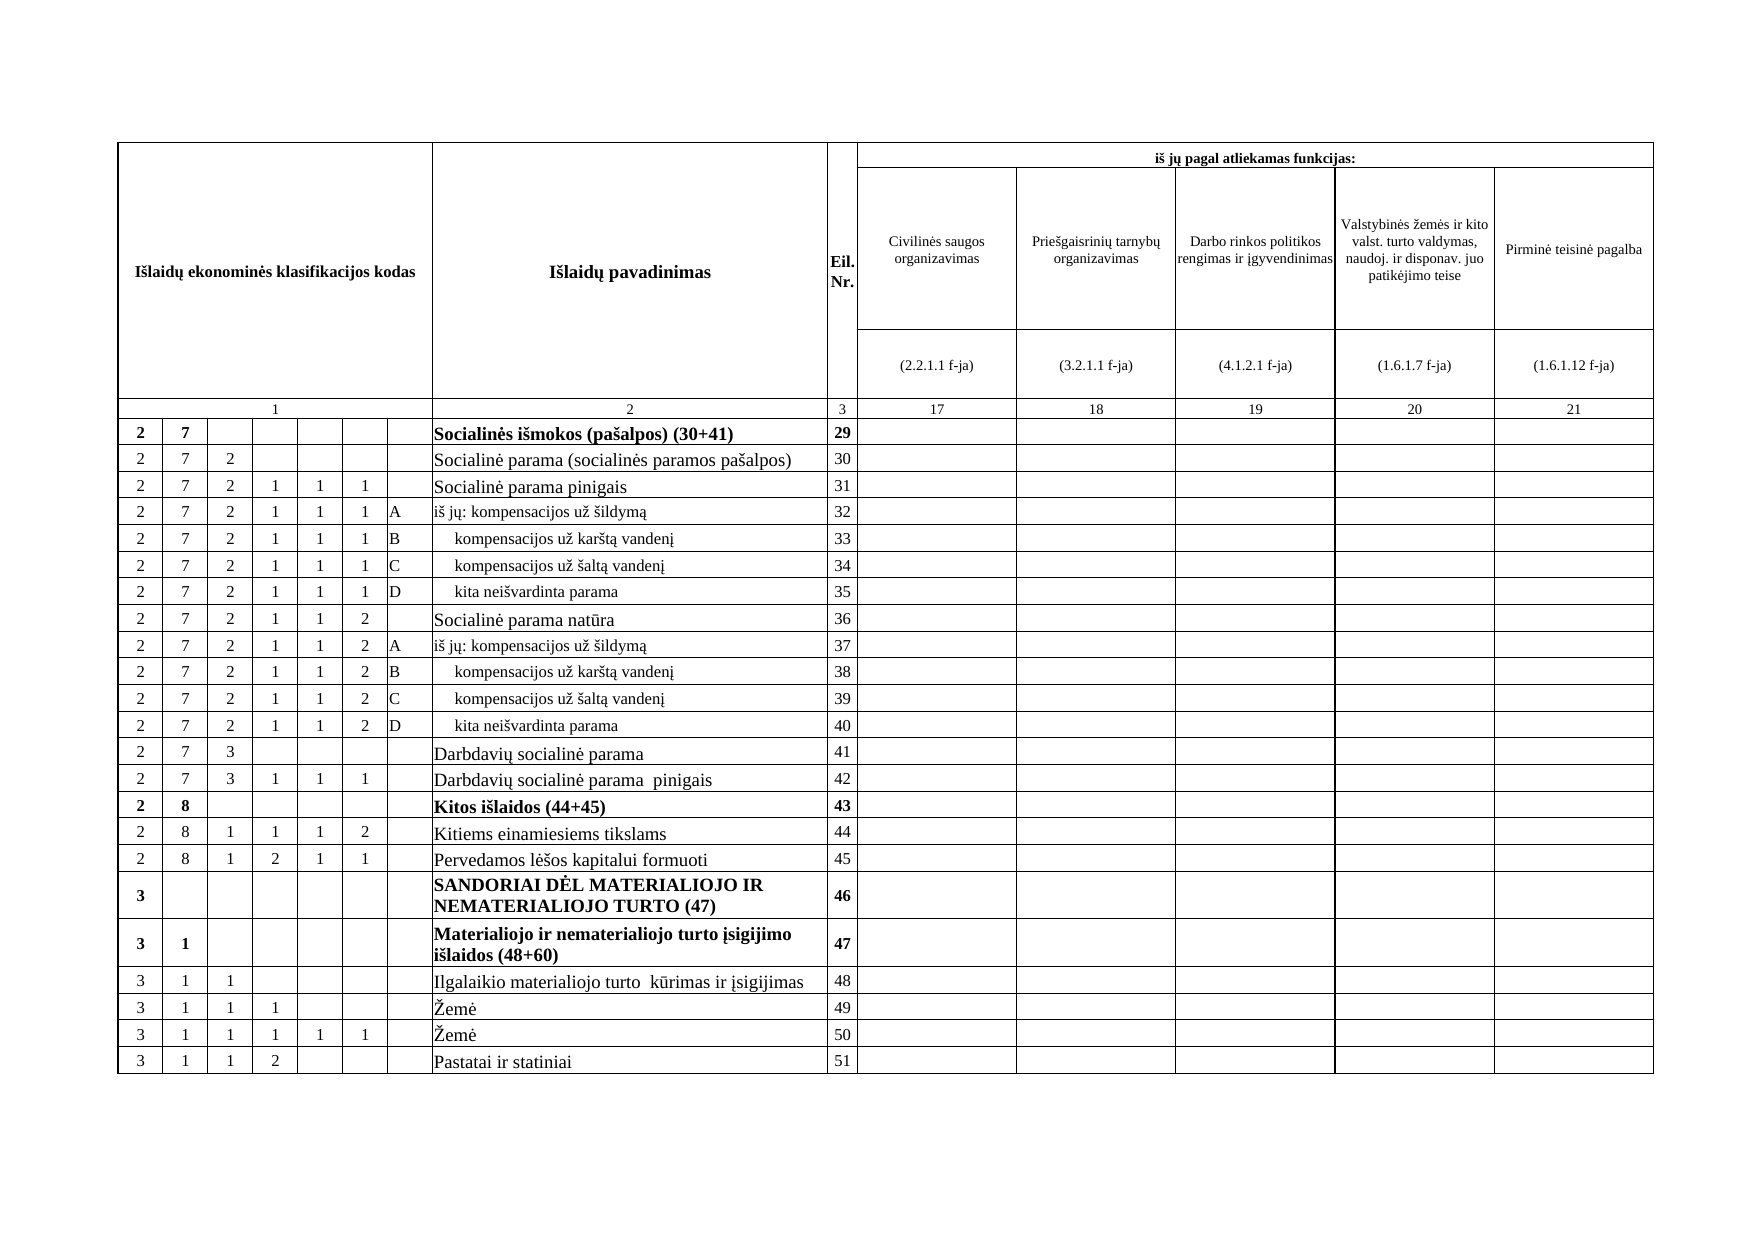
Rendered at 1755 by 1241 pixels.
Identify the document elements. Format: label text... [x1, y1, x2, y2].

table_cell (4.1.2.1 f-ja) [1176, 330, 1334, 398]
table_cell [1336, 525, 1494, 551]
table_cell Darbdavių socialinė parama pinigais [433, 765, 827, 791]
table_cell [388, 445, 432, 471]
table_cell 17 [858, 399, 1016, 417]
table_cell [1176, 712, 1334, 737]
table_cell Darbdavių socialinė parama [433, 738, 827, 764]
table_cell [1336, 685, 1494, 711]
table_header Išlaidų ekonominės klasifikacijos kodas [119, 143, 432, 398]
table_cell 2 [343, 605, 387, 631]
table_cell 43 [828, 792, 857, 817]
table_cell 1 [253, 658, 297, 684]
table_cell 1 [343, 525, 387, 551]
table_cell [1336, 845, 1494, 871]
table_cell [858, 712, 1016, 737]
table_cell [163, 872, 207, 917]
table_cell 1 [208, 994, 252, 1019]
table_cell [298, 419, 342, 444]
table_cell Darbo rinkos politikos rengimas ir įgyvendinimas [1176, 168, 1334, 329]
table_cell 1 [343, 845, 387, 871]
table_cell [388, 1020, 432, 1046]
table_cell B [388, 658, 432, 684]
table_cell 2 [343, 685, 387, 711]
table_cell 7 [163, 765, 207, 791]
table_cell 2 [119, 525, 162, 551]
table_cell 2 [253, 845, 297, 871]
table_cell [253, 919, 297, 966]
table_cell 2 [208, 658, 252, 684]
table_cell 2 [208, 605, 252, 631]
table_cell 19 [1176, 399, 1334, 417]
table_cell 1 [208, 818, 252, 844]
table_cell Ilgalaikio materialiojo turto kūrimas ir įsigijimas [433, 967, 827, 993]
table_cell kita neišvardinta parama [433, 578, 827, 604]
table_cell 1 [343, 1020, 387, 1046]
table_cell 48 [828, 967, 857, 993]
table_cell [1336, 632, 1494, 657]
table_cell 7 [163, 498, 207, 524]
table_cell 2 [119, 605, 162, 631]
table_cell 2 [343, 658, 387, 684]
table_cell 1 [298, 605, 342, 631]
table_cell [388, 605, 432, 631]
table_cell [1017, 994, 1175, 1019]
table_cell Kitos išlaidos (44+45) [433, 792, 827, 817]
table_cell 1 [343, 552, 387, 577]
table_cell [1336, 818, 1494, 844]
table_cell C [388, 552, 432, 577]
table_cell 2 [119, 632, 162, 657]
table_cell [858, 738, 1016, 764]
table_cell [1495, 1020, 1653, 1046]
table_cell 3 [119, 1047, 162, 1073]
table_cell [343, 872, 387, 917]
table_cell [388, 472, 432, 497]
table_cell [1176, 632, 1334, 657]
table_cell 36 [828, 605, 857, 631]
table_cell 1 [298, 818, 342, 844]
table_cell [388, 765, 432, 791]
table_cell 7 [163, 419, 207, 444]
table_cell 46 [828, 872, 857, 917]
table_cell 2 [119, 685, 162, 711]
table_cell [1176, 498, 1334, 524]
table_cell [1017, 445, 1175, 471]
table_cell Socialinė parama pinigais [433, 472, 827, 497]
table_cell [1495, 658, 1653, 684]
table_cell [343, 792, 387, 817]
table_cell [858, 632, 1016, 657]
table_cell 31 [828, 472, 857, 497]
table_cell 18 [1017, 399, 1175, 417]
table_cell 3 [119, 872, 162, 917]
table_cell [1495, 738, 1653, 764]
table_cell 2 [119, 712, 162, 737]
table_cell [1336, 498, 1494, 524]
table_cell Pervedamos lėšos kapitalui formuoti [433, 845, 827, 871]
table_cell [1495, 552, 1653, 577]
table_cell 1 [298, 632, 342, 657]
table_cell [1176, 578, 1334, 604]
table_cell [1495, 845, 1653, 871]
table_cell 1 [298, 1020, 342, 1046]
table_cell 2 [119, 792, 162, 817]
table_cell 1 [208, 1047, 252, 1073]
table_cell 21 [1495, 399, 1653, 417]
table_cell [1176, 845, 1334, 871]
table_cell 7 [163, 658, 207, 684]
table_cell [1176, 765, 1334, 791]
table_cell [298, 1047, 342, 1073]
table_cell 7 [163, 445, 207, 471]
table_cell 1 [298, 712, 342, 737]
table_cell 1 [253, 552, 297, 577]
table_cell [1017, 712, 1175, 737]
table_cell [298, 738, 342, 764]
table_cell [1495, 818, 1653, 844]
table_cell 38 [828, 658, 857, 684]
table_cell [1336, 1047, 1494, 1073]
table_cell kompensacijos už karštą vandenį [433, 658, 827, 684]
table_cell [1017, 605, 1175, 631]
table_cell 7 [163, 738, 207, 764]
table_cell 2 [119, 498, 162, 524]
table_cell [388, 818, 432, 844]
table_cell kompensacijos už šaltą vandenį [433, 552, 827, 577]
table_cell [1336, 445, 1494, 471]
table_cell 29 [828, 419, 857, 444]
table_cell [1495, 994, 1653, 1019]
table_cell [858, 818, 1016, 844]
table_cell 8 [163, 818, 207, 844]
table_cell [1176, 967, 1334, 993]
table_cell 3 [828, 399, 857, 417]
table_cell 2 [208, 472, 252, 497]
table_cell 2 [208, 498, 252, 524]
table_cell 2 [433, 399, 827, 417]
table_cell 2 [253, 1047, 297, 1073]
table_cell [1495, 919, 1653, 966]
table_cell [343, 1047, 387, 1073]
table_cell D [388, 578, 432, 604]
table_cell [298, 919, 342, 966]
table_cell 1 [208, 845, 252, 871]
table_cell 7 [163, 525, 207, 551]
table_cell 1 [208, 1020, 252, 1046]
table_cell iš jų: kompensacijos už šildymą [433, 498, 827, 524]
table_cell [1017, 845, 1175, 871]
table_cell Pirminė teisinė pagalba [1495, 168, 1653, 329]
table_cell 7 [163, 552, 207, 577]
table_cell [388, 738, 432, 764]
table_cell [858, 605, 1016, 631]
table_cell 3 [119, 919, 162, 966]
table_cell [1495, 445, 1653, 471]
table_cell [1017, 738, 1175, 764]
table_cell [1336, 578, 1494, 604]
table_cell 7 [163, 472, 207, 497]
table_cell [1017, 792, 1175, 817]
table_cell 1 [253, 818, 297, 844]
table_cell 1 [253, 578, 297, 604]
table_cell [1336, 552, 1494, 577]
table_cell 30 [828, 445, 857, 471]
table_cell (1.6.1.12 f-ja) [1495, 330, 1653, 398]
table_cell [1176, 1047, 1334, 1073]
table_cell [1017, 525, 1175, 551]
table_cell [1176, 738, 1334, 764]
table_cell 1 [163, 919, 207, 966]
table_cell [208, 919, 252, 966]
table_cell [1495, 632, 1653, 657]
table_cell [1336, 1020, 1494, 1046]
table_header iš jų pagal atliekamas funkcijas: [858, 143, 1653, 167]
table_cell [1017, 419, 1175, 444]
table_cell iš jų: kompensacijos už šildymą [433, 632, 827, 657]
table_cell [208, 419, 252, 444]
table_cell 2 [119, 419, 162, 444]
table_cell 2 [343, 712, 387, 737]
table_cell Priešgaisrinių tarnybų organizavimas [1017, 168, 1175, 329]
table_cell [1336, 765, 1494, 791]
table_cell [1176, 792, 1334, 817]
table_cell 1 [343, 472, 387, 497]
table_cell 3 [119, 1020, 162, 1046]
table_cell 1 [119, 399, 432, 417]
table_cell D [388, 712, 432, 737]
table_cell [388, 919, 432, 966]
table_cell [1495, 792, 1653, 817]
table_cell [1017, 765, 1175, 791]
table_cell [1495, 472, 1653, 497]
table_cell [253, 445, 297, 471]
table_cell C [388, 685, 432, 711]
table_cell [858, 967, 1016, 993]
table_cell 1 [253, 765, 297, 791]
table_cell Materialiojo ir nematerialiojo turto įsigijimo išlaidos (48+60) [433, 919, 827, 966]
table_cell [298, 872, 342, 917]
table_cell 7 [163, 578, 207, 604]
table_cell 2 [208, 578, 252, 604]
table_cell [858, 919, 1016, 966]
table_cell [858, 1020, 1016, 1046]
table_cell 1 [253, 525, 297, 551]
table_cell 1 [208, 967, 252, 993]
table_cell 33 [828, 525, 857, 551]
table_cell 47 [828, 919, 857, 966]
table_cell (3.2.1.1 f-ja) [1017, 330, 1175, 398]
table_cell kita neišvardinta parama [433, 712, 827, 737]
table_cell 32 [828, 498, 857, 524]
table_cell 2 [208, 712, 252, 737]
table_cell 3 [119, 994, 162, 1019]
table_cell [388, 1047, 432, 1073]
table_cell [1017, 967, 1175, 993]
table_cell [298, 994, 342, 1019]
table_cell [1176, 552, 1334, 577]
table_cell [388, 994, 432, 1019]
table_cell [343, 994, 387, 1019]
table_cell [388, 967, 432, 993]
table_cell [1017, 658, 1175, 684]
table_cell [1176, 605, 1334, 631]
table_cell 1 [298, 472, 342, 497]
table_cell [1336, 472, 1494, 497]
table_cell [208, 792, 252, 817]
table_cell 1 [298, 525, 342, 551]
table_cell [1017, 578, 1175, 604]
table_cell [858, 472, 1016, 497]
table_cell 1 [253, 472, 297, 497]
table_cell [858, 578, 1016, 604]
table_cell 1 [298, 765, 342, 791]
table_cell 37 [828, 632, 857, 657]
table_cell Pastatai ir statiniai [433, 1047, 827, 1073]
table_cell 7 [163, 605, 207, 631]
table_cell [1336, 967, 1494, 993]
table_cell [298, 792, 342, 817]
table_cell [1495, 419, 1653, 444]
table_cell Socialinė parama natūra [433, 605, 827, 631]
table_cell [388, 872, 432, 917]
table_cell [1336, 605, 1494, 631]
table_cell Civilinės saugos organizavimas [858, 168, 1016, 329]
table_cell A [388, 498, 432, 524]
table_cell 2 [119, 738, 162, 764]
table_cell 1 [298, 658, 342, 684]
table_cell [1495, 712, 1653, 737]
table_cell (2.2.1.1 f-ja) [858, 330, 1016, 398]
table_cell B [388, 525, 432, 551]
table_cell 1 [253, 632, 297, 657]
table_cell [1336, 919, 1494, 966]
table_cell 2 [208, 685, 252, 711]
table_cell Žemė [433, 1020, 827, 1046]
table_cell 2 [119, 765, 162, 791]
table_cell [1336, 994, 1494, 1019]
table_cell [343, 445, 387, 471]
table_cell [1336, 658, 1494, 684]
table_cell 34 [828, 552, 857, 577]
table_cell 2 [119, 818, 162, 844]
table_cell [343, 919, 387, 966]
table_cell [858, 419, 1016, 444]
table_cell 50 [828, 1020, 857, 1046]
table_cell 1 [298, 685, 342, 711]
table_cell [1017, 685, 1175, 711]
table_cell [1336, 872, 1494, 917]
table_cell 1 [253, 994, 297, 1019]
table_cell [1336, 792, 1494, 817]
table_cell 7 [163, 685, 207, 711]
table_cell 1 [253, 498, 297, 524]
table_cell [858, 845, 1016, 871]
table_cell 1 [253, 1020, 297, 1046]
table_cell [1017, 1047, 1175, 1073]
table_cell 3 [119, 967, 162, 993]
table_cell kompensacijos už karštą vandenį [433, 525, 827, 551]
table_cell [858, 445, 1016, 471]
table_cell [253, 419, 297, 444]
table_cell Žemė [433, 994, 827, 1019]
table_cell [1495, 1047, 1653, 1073]
table_cell [1017, 919, 1175, 966]
table_cell 45 [828, 845, 857, 871]
table_cell Socialinė parama (socialinės paramos pašalpos) [433, 445, 827, 471]
table_cell [208, 872, 252, 917]
table_cell 2 [208, 445, 252, 471]
table_cell 2 [119, 472, 162, 497]
table_cell [1495, 498, 1653, 524]
table_cell [858, 552, 1016, 577]
table_cell 8 [163, 792, 207, 817]
table_cell [1176, 472, 1334, 497]
table_cell Socialinės išmokos (pašalpos) (30+41) [433, 419, 827, 444]
table_cell 51 [828, 1047, 857, 1073]
table_cell 1 [163, 1047, 207, 1073]
table_cell [1495, 765, 1653, 791]
table_cell [1495, 685, 1653, 711]
table_cell [253, 792, 297, 817]
table_cell [1017, 552, 1175, 577]
table_cell [1176, 685, 1334, 711]
table_cell 2 [208, 632, 252, 657]
table_cell [388, 792, 432, 817]
table_cell 1 [163, 994, 207, 1019]
table_cell 1 [163, 1020, 207, 1046]
table_cell [858, 498, 1016, 524]
table_cell [1017, 632, 1175, 657]
table_cell [1017, 1020, 1175, 1046]
table_cell [858, 994, 1016, 1019]
table_cell [1495, 967, 1653, 993]
table_cell 1 [253, 712, 297, 737]
table_cell SANDORIAI DĖL MATERIALIOJO IR NEMATERIALIOJO TURTO (47) [433, 872, 827, 917]
table_cell 1 [343, 765, 387, 791]
table_cell 8 [163, 845, 207, 871]
table_cell 1 [298, 552, 342, 577]
table_cell [1176, 919, 1334, 966]
table_cell 1 [298, 845, 342, 871]
table_cell [858, 1047, 1016, 1073]
table_cell 7 [163, 632, 207, 657]
table_cell [1336, 738, 1494, 764]
table_cell [1017, 818, 1175, 844]
table_cell [1017, 498, 1175, 524]
table_cell 49 [828, 994, 857, 1019]
table_cell 2 [343, 818, 387, 844]
table_cell [858, 685, 1016, 711]
table_cell 2 [119, 578, 162, 604]
table_cell 42 [828, 765, 857, 791]
table_cell 2 [119, 445, 162, 471]
table_cell Kitiems einamiesiems tikslams [433, 818, 827, 844]
table_cell 1 [298, 498, 342, 524]
table_cell [1176, 994, 1334, 1019]
table_cell [1336, 419, 1494, 444]
table_cell 20 [1336, 399, 1494, 417]
table_cell 2 [119, 552, 162, 577]
table_cell [1336, 712, 1494, 737]
table_cell 1 [343, 578, 387, 604]
table_cell 1 [343, 498, 387, 524]
table_cell [1176, 658, 1334, 684]
table_cell 2 [208, 552, 252, 577]
table_cell [1017, 472, 1175, 497]
table_cell 39 [828, 685, 857, 711]
table_cell [858, 872, 1016, 917]
table_cell Valstybinės žemės ir kito valst. turto valdymas, naudoj. ir disponav. juo patikėjimo teise [1336, 168, 1494, 329]
table_cell [1176, 1020, 1334, 1046]
table_cell (1.6.1.7 f-ja) [1336, 330, 1494, 398]
table_cell 2 [343, 632, 387, 657]
table_cell [858, 765, 1016, 791]
table_cell [1017, 872, 1175, 917]
table_cell 41 [828, 738, 857, 764]
table_cell [253, 738, 297, 764]
table_cell 1 [163, 967, 207, 993]
table_cell [253, 967, 297, 993]
table_cell 44 [828, 818, 857, 844]
table_cell 3 [208, 738, 252, 764]
table_cell [388, 845, 432, 871]
table_cell kompensacijos už šaltą vandenį [433, 685, 827, 711]
table_header Eil. Nr. [828, 143, 857, 398]
table_cell 40 [828, 712, 857, 737]
table_cell 35 [828, 578, 857, 604]
table_cell 2 [119, 845, 162, 871]
table_cell [1176, 525, 1334, 551]
table_cell [1176, 872, 1334, 917]
table_cell 1 [253, 605, 297, 631]
table_cell [858, 658, 1016, 684]
table_cell 2 [119, 658, 162, 684]
table_cell [858, 792, 1016, 817]
table_cell 3 [208, 765, 252, 791]
table_cell [1495, 872, 1653, 917]
table_cell [1495, 525, 1653, 551]
table_cell [1495, 605, 1653, 631]
table_cell 1 [298, 578, 342, 604]
table_header Išlaidų pavadinimas [433, 143, 827, 398]
table_cell [298, 967, 342, 993]
table_cell 2 [208, 525, 252, 551]
table_cell A [388, 632, 432, 657]
table_cell [253, 872, 297, 917]
table_cell [298, 445, 342, 471]
table_cell [858, 525, 1016, 551]
table_cell [343, 967, 387, 993]
table_cell [1495, 578, 1653, 604]
table_cell [343, 419, 387, 444]
table_cell [388, 419, 432, 444]
table_cell [343, 738, 387, 764]
table_cell [1176, 445, 1334, 471]
table_cell 1 [253, 685, 297, 711]
table_cell 7 [163, 712, 207, 737]
table_cell [1176, 419, 1334, 444]
table_cell [1176, 818, 1334, 844]
